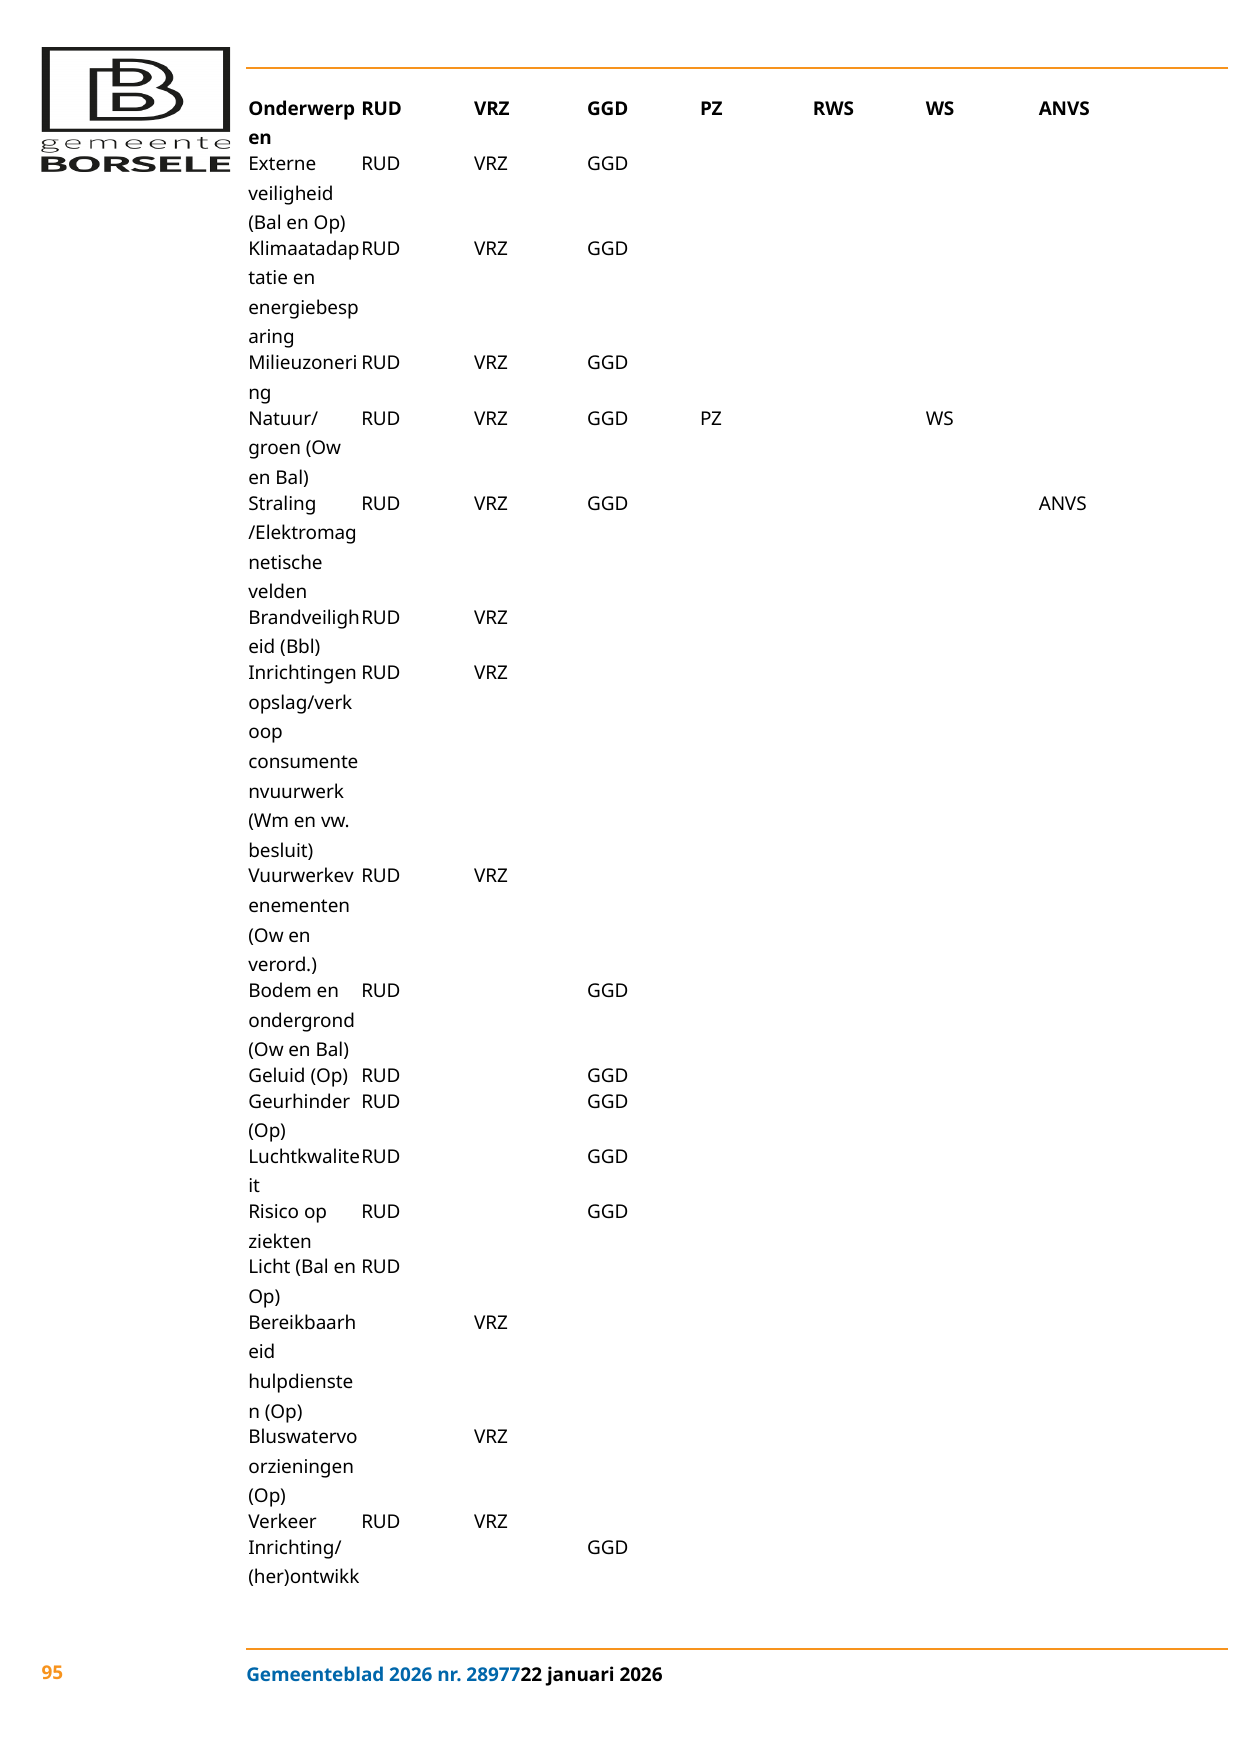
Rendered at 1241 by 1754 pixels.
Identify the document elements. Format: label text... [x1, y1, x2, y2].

table_cell [587, 1309, 700, 1423]
table_cell GGD [587, 1143, 700, 1198]
table_cell GGD [587, 350, 700, 405]
table_cell Bereikbaarheid hulpdiensten (Op) [248, 1309, 361, 1423]
table_cell VRZ [474, 1424, 587, 1508]
table_cell [700, 1143, 813, 1198]
table_cell [813, 604, 926, 659]
table_cell Inrichtingen opslag/verkoop consumentenvuurwerk (Wm en vw. besluit) [248, 660, 361, 863]
table_cell [1039, 1062, 1152, 1088]
table_cell [1039, 1199, 1152, 1254]
table_cell VRZ [474, 604, 587, 659]
table_cell [926, 1199, 1038, 1254]
table_cell VRZ [474, 150, 587, 235]
table_cell [700, 604, 813, 659]
table_cell [474, 1143, 587, 1198]
table_cell RUD [361, 1088, 474, 1143]
table_cell Risico op ziekten [248, 1199, 361, 1254]
table_cell [700, 660, 813, 863]
table_cell [813, 350, 926, 405]
table_cell GGD [587, 235, 700, 349]
table_header WS [926, 95, 1038, 150]
table_cell GGD [587, 490, 700, 604]
table_cell RUD [361, 490, 474, 604]
table_cell VRZ [474, 490, 587, 604]
table_cell [926, 977, 1038, 1062]
picture [41, 47, 231, 172]
table_cell [474, 1088, 587, 1143]
table_cell VRZ [474, 350, 587, 405]
table_cell [813, 1309, 926, 1423]
table_cell [813, 1424, 926, 1508]
table_header PZ [700, 95, 813, 150]
table_cell Verkeer [248, 1509, 361, 1534]
table_cell [361, 1309, 474, 1423]
table_cell [926, 1534, 1038, 1589]
table_header Onderwerpen [248, 95, 361, 150]
table_cell RUD [361, 660, 474, 863]
table_cell [813, 863, 926, 977]
table_cell [1039, 977, 1152, 1062]
table_cell [926, 235, 1038, 349]
table_cell [1039, 1509, 1152, 1534]
table_cell [361, 1534, 474, 1589]
table_cell [587, 660, 700, 863]
table_cell [700, 1254, 813, 1309]
table_cell [1039, 863, 1152, 977]
table_cell RUD [361, 405, 474, 490]
table_cell [813, 1534, 926, 1589]
table_cell [926, 1088, 1038, 1143]
table_cell VRZ [474, 235, 587, 349]
table_cell [926, 1509, 1038, 1534]
table_cell [926, 604, 1038, 659]
table_cell [1039, 1309, 1152, 1423]
table_cell [1039, 1424, 1152, 1508]
table_cell [587, 1424, 700, 1508]
table_cell WS [926, 405, 1038, 490]
table_cell [700, 1509, 813, 1534]
table_cell RUD [361, 150, 474, 235]
table_cell [1039, 1088, 1152, 1143]
table_cell [474, 1062, 587, 1088]
table_cell [1039, 150, 1152, 235]
table_cell [813, 1062, 926, 1088]
table_cell Bodem en ondergrond (Ow en Bal) [248, 977, 361, 1062]
table_cell ANVS [1039, 490, 1152, 604]
table_cell Vuurwerkevenementen (Ow en verord.) [248, 863, 361, 977]
table_cell [926, 150, 1038, 235]
table_cell [1039, 1534, 1152, 1589]
table_cell [587, 1509, 700, 1534]
table_cell [813, 660, 926, 863]
table_cell [700, 1199, 813, 1254]
table_cell [474, 1534, 587, 1589]
table_cell GGD [587, 1062, 700, 1088]
table_cell Brandveiligheid (Bbl) [248, 604, 361, 659]
table_cell [700, 490, 813, 604]
table_cell PZ [700, 405, 813, 490]
table_cell Natuur/ groen (Ow en Bal) [248, 405, 361, 490]
table_cell [700, 1309, 813, 1423]
table_cell [813, 235, 926, 349]
table_cell Inrichting/(her)ontwikk [248, 1534, 361, 1589]
table_cell [587, 1254, 700, 1309]
table_cell [926, 1309, 1038, 1423]
table_cell [700, 1088, 813, 1143]
table_cell [474, 1254, 587, 1309]
table_cell [700, 977, 813, 1062]
table_cell GGD [587, 977, 700, 1062]
table_header GGD [587, 95, 700, 150]
table_cell VRZ [474, 1509, 587, 1534]
table_cell [926, 1254, 1038, 1309]
table_cell [700, 1424, 813, 1508]
table_cell [926, 1062, 1038, 1088]
table_header RUD [361, 95, 474, 150]
table_cell RUD [361, 235, 474, 349]
table_cell RUD [361, 604, 474, 659]
table_cell GGD [587, 150, 700, 235]
table_cell GGD [587, 1199, 700, 1254]
table_cell [474, 1199, 587, 1254]
table_cell Externe veiligheid (Bal en Op) [248, 150, 361, 235]
table_cell [1039, 660, 1152, 863]
table_cell VRZ [474, 1309, 587, 1423]
table_cell [700, 1534, 813, 1589]
table_cell [926, 1424, 1038, 1508]
table_cell Klimaatadaptatie en energiebesparing [248, 235, 361, 349]
table_cell GGD [587, 1088, 700, 1143]
table_cell RUD [361, 1254, 474, 1309]
table_cell [361, 1424, 474, 1508]
table_cell [1039, 1254, 1152, 1309]
table_cell VRZ [474, 863, 587, 977]
table_cell [926, 350, 1038, 405]
table_cell RUD [361, 1143, 474, 1198]
table_cell [926, 1143, 1038, 1198]
table_cell [700, 863, 813, 977]
table_cell VRZ [474, 660, 587, 863]
table_cell [926, 490, 1038, 604]
table_cell RUD [361, 863, 474, 977]
table_cell RUD [361, 1199, 474, 1254]
table_cell [813, 1199, 926, 1254]
table_cell GGD [587, 1534, 700, 1589]
table_cell Geurhinder (Op) [248, 1088, 361, 1143]
table_cell [926, 660, 1038, 863]
table_cell Licht (Bal en Op) [248, 1254, 361, 1309]
table_cell [1039, 604, 1152, 659]
table_cell [1039, 405, 1152, 490]
table_cell [813, 1088, 926, 1143]
table_header RWS [813, 95, 926, 150]
table_cell [813, 977, 926, 1062]
table_cell [1039, 1143, 1152, 1198]
table_cell [700, 235, 813, 349]
table_cell RUD [361, 1509, 474, 1534]
table_cell Milieuzonering [248, 350, 361, 405]
table_header ANVS [1039, 95, 1152, 150]
table_header VRZ [474, 95, 587, 150]
table_cell [700, 1062, 813, 1088]
table_cell Luchtkwaliteit [248, 1143, 361, 1198]
table_cell [587, 863, 700, 977]
table_cell [700, 150, 813, 235]
table_cell [813, 150, 926, 235]
table_cell RUD [361, 350, 474, 405]
table_cell Bluswatervoorzieningen (Op) [248, 1424, 361, 1508]
table_cell [813, 490, 926, 604]
table_cell [700, 350, 813, 405]
table_cell [587, 604, 700, 659]
table_cell [813, 1143, 926, 1198]
table_cell [926, 863, 1038, 977]
table_cell VRZ [474, 405, 587, 490]
table_cell [1039, 350, 1152, 405]
table_cell RUD [361, 1062, 474, 1088]
table_cell GGD [587, 405, 700, 490]
table_cell Geluid (Op) [248, 1062, 361, 1088]
table_cell Straling /Elektromagnetische velden [248, 490, 361, 604]
table_cell [813, 1254, 926, 1309]
table_cell RUD [361, 977, 474, 1062]
table_cell [813, 1509, 926, 1534]
table_cell [474, 977, 587, 1062]
table_cell [813, 405, 926, 490]
table_cell [1039, 235, 1152, 349]
